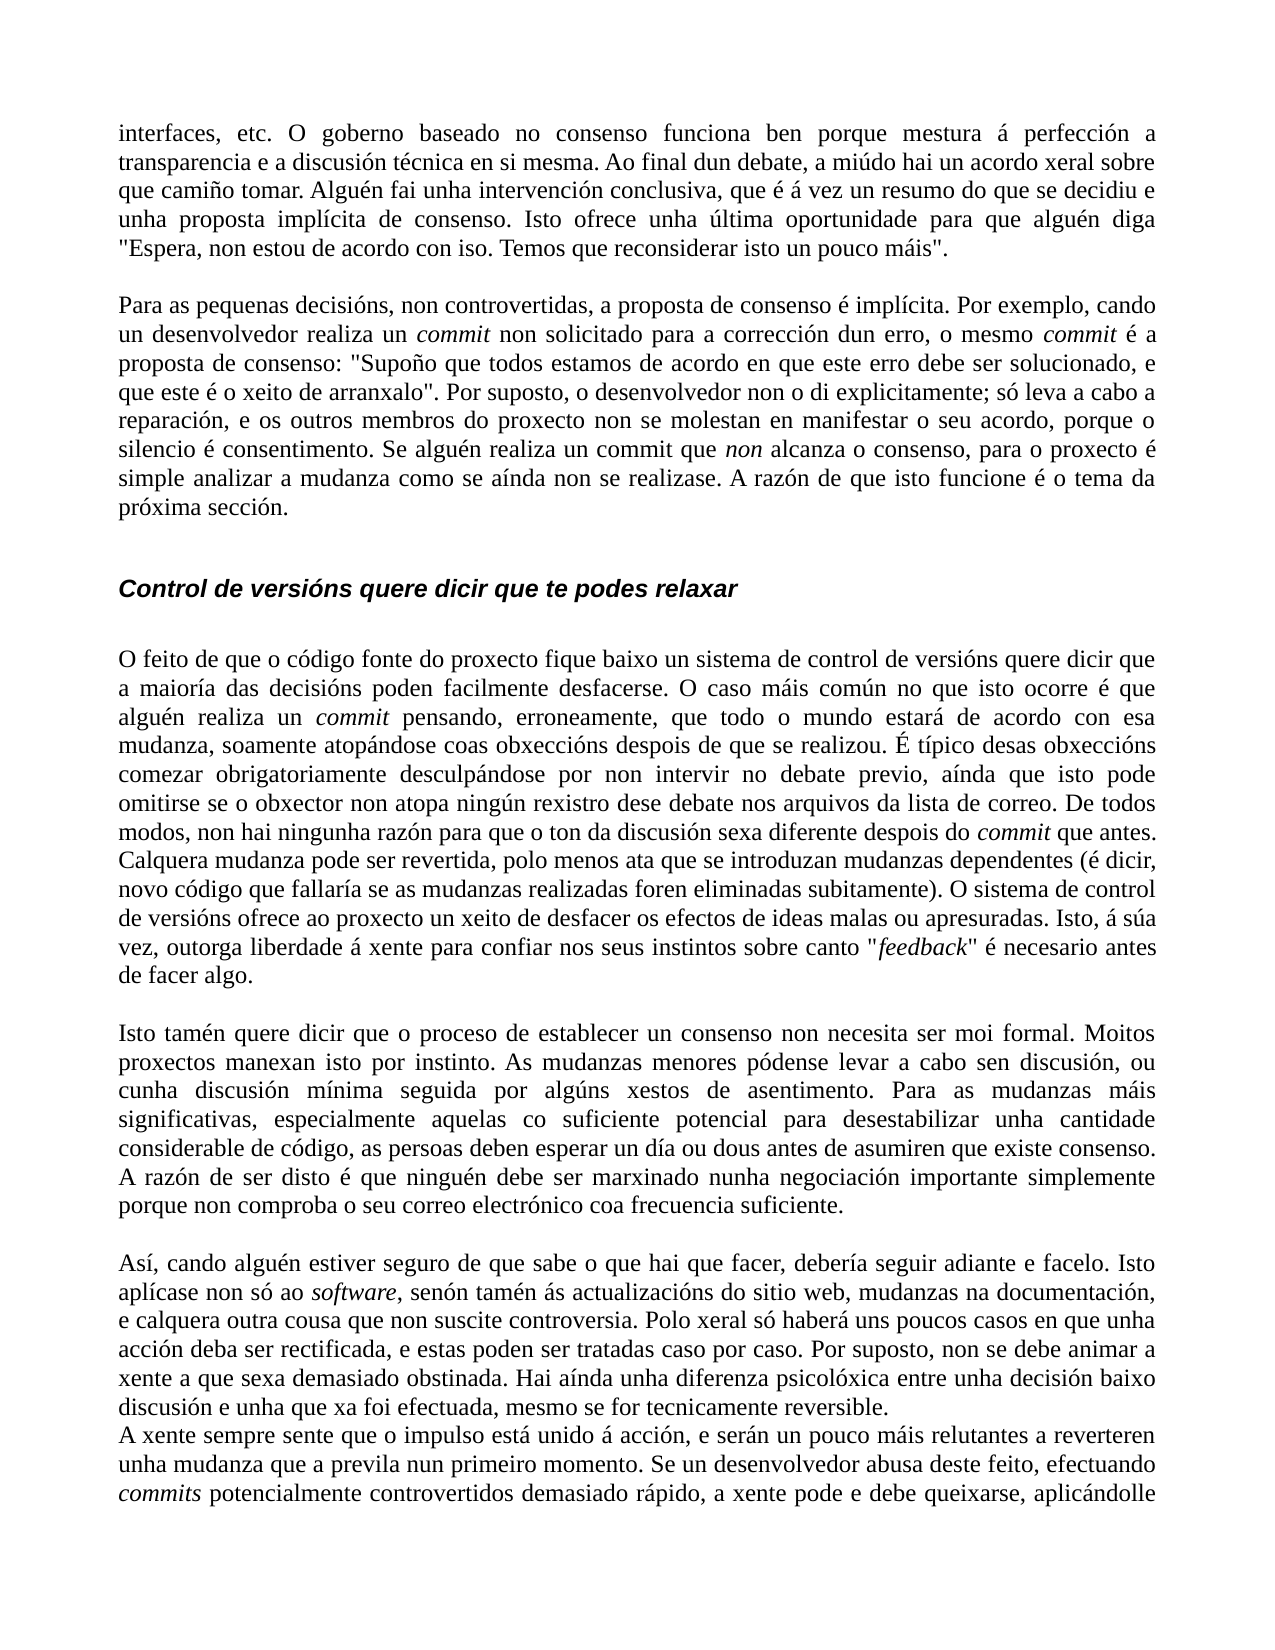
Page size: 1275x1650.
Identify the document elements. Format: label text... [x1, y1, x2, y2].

text Para as pequenas decisións, non controvertidas, a proposta de consenso é implícita. Por exemplo, cando un desenvolvedor realiza un commit non solicitado para a corrección dun erro, o mesmo commit é a proposta de consenso: "Supoño que todos estamos de acordo en que este erro debe ser solucionado, e que este é o xeito de arranxalo". Por suposto, o desenvolvedor non o di explicitamente; só leva a cabo a reparación, e os outros membros do proxecto non se molestan en manifestar o seu acordo, porque o silencio é consentimento. Se alguén realiza un commit que non alcanza o consenso, para o proxecto é simple analizar a mudanza como se aínda non se realizase. A razón de que isto funcione é o tema da próxima sección. [118, 291, 1157, 521]
text O feito de que o código fonte do proxecto fique baixo un sistema de control de versións quere dicir que a maioría das decisións poden facilmente desfacerse. O caso máis común no que isto ocorre é que alguén realiza un commit pensando, erroneamente, que todo o mundo estará de acordo con esa mudanza, soamente atopándose coas obxeccións despois de que se realizou. É típico desas obxeccións comezar obrigatoriamente desculpándose por non intervir no debate previo, aínda que isto pode omitirse se o obxector non atopa ningún rexistro dese debate nos arquivos da lista de correo. De todos modos, non hai ningunha razón para que o ton da discusión sexa diferente despois do commit que antes. Calquera mudanza pode ser revertida, polo menos ata que se introduzan mudanzas dependentes (é dicir, novo código que fallaría se as mudanzas realizadas foren eliminadas subitamente). O sistema de control de versións ofrece ao proxecto un xeito de desfacer os efectos de ideas malas ou apresuradas. Isto, á súa vez, outorga liberdade á xente para confiar nos seus instintos sobre canto "feedback" é necesario antes de facer algo. [118, 644, 1157, 989]
text interfaces, etc. O goberno baseado no consenso funciona ben porque mestura á perfección a transparencia e a discusión técnica en si mesma. Ao final dun debate, a miúdo hai un acordo xeral sobre que camiño tomar. Alguén fai unha intervención conclusiva, que é á vez un resumo do que se decidiu e unha proposta implícita de consenso. Isto ofrece unha última oportunidade para que alguén diga "Espera, non estou de acordo con iso. Temos que reconsiderar isto un pouco máis". [118, 118, 1157, 262]
text A xente sempre sente que o impulso está unido á acción, e serán un pouco máis relutantes a reverteren unha mudanza que a previla nun primeiro momento. Se un desenvolvedor abusa deste feito, efectuando commits potencialmente controvertidos demasiado rápido, a xente pode e debe queixarse, aplicándolle [118, 1421, 1157, 1507]
text Isto tamén quere dicir que o proceso de establecer un consenso non necesita ser moi formal. Moitos proxectos manexan isto por instinto. As mudanzas menores pódense levar a cabo sen discusión, ou cunha discusión mínima seguida por algúns xestos de asentimento. Para as mudanzas máis significativas, especialmente aquelas co suficiente potencial para desestabilizar unha cantidade considerable de código, as persoas deben esperar un día ou dous antes de asumiren que existe consenso. A razón de ser disto é que ninguén debe ser marxinado nunha negociación importante simplemente porque non comproba o seu correo electrónico coa frecuencia suficiente. [118, 1018, 1157, 1219]
subtitle Control de versións quere dicir que te podes relaxar [118, 574, 1157, 603]
text Así, cando alguén estiver seguro de que sabe o que hai que facer, debería seguir adiante e facelo. Isto aplícase non só ao software, senón tamén ás actualizacións do sitio web, mudanzas na documentación, e calquera outra cousa que non suscite controversia. Polo xeral só haberá uns poucos casos en que unha acción deba ser rectificada, e estas poden ser tratadas caso por caso. Por suposto, non se debe animar a xente a que sexa demasiado obstinada. Hai aínda unha diferenza psicolóxica entre unha decisión baixo discusión e unha que xa foi efectuada, mesmo se for tecnicamente reversible. [118, 1248, 1157, 1421]
